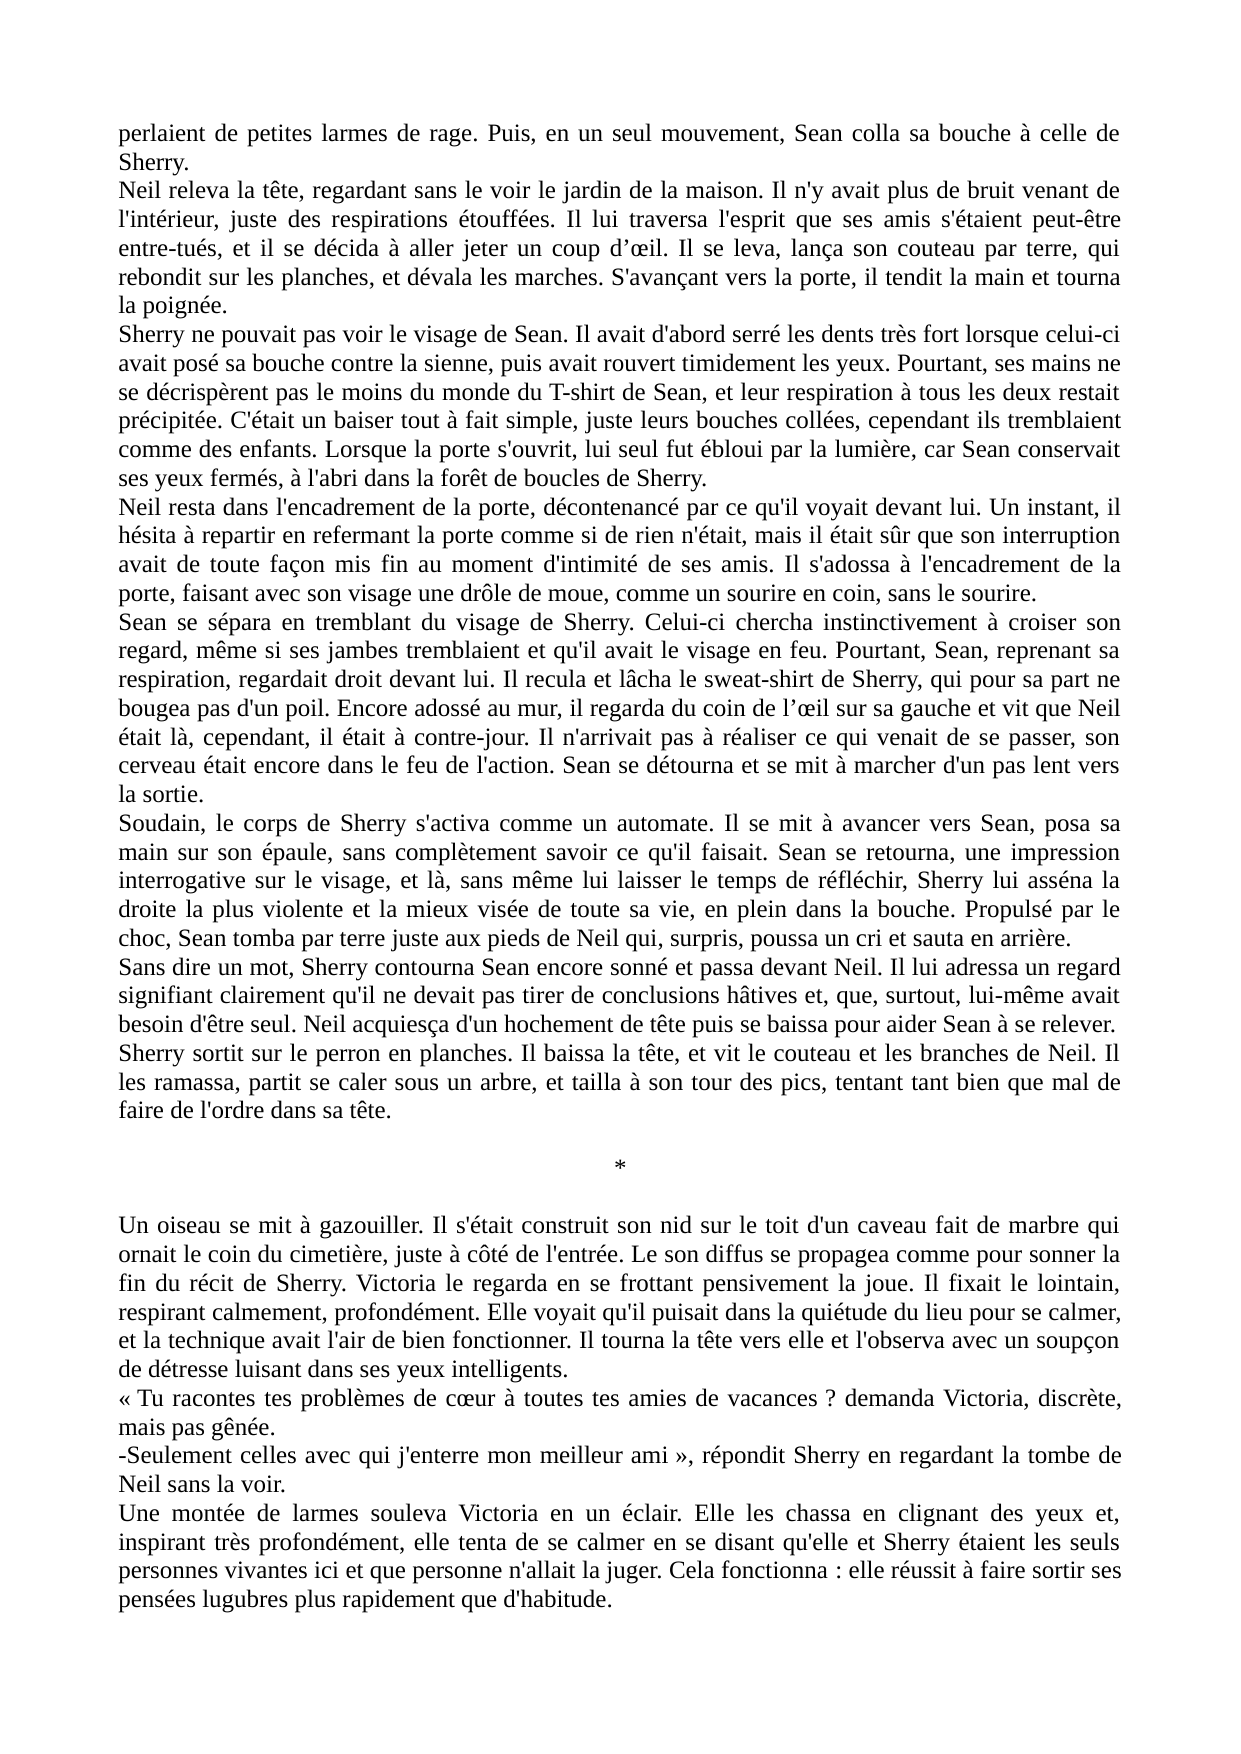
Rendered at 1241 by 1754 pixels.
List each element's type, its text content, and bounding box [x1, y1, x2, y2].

text * [118, 1153, 1122, 1182]
text « Tu racontes tes problèmes de cœur à toutes tes amies de vacances ? demanda Victoria, discrète, mais pas gênée. [118, 1383, 1122, 1441]
text Soudain, le corps de Sherry s'activa comme un automate. Il se mit à avancer vers Sean, posa sa main sur son épaule, sans complètement savoir ce qu'il faisait. Sean se retourna, une impression interrogative sur le visage, et là, sans même lui laisser le temps de réfléchir, Sherry lui asséna la droite la plus violente et la mieux visée de toute sa vie, en plein dans la bouche. Propulsé par le choc, Sean tomba par terre juste aux pieds de Neil qui, surpris, poussa un cri et sauta en arrière. [118, 808, 1122, 952]
text Sherry sortit sur le perron en planches. Il baissa la tête, et vit le couteau et les branches de Neil. Il les ramassa, partit se caler sous un arbre, et tailla à son tour des pics, tentant tant bien que mal de faire de l'ordre dans sa tête. [118, 1038, 1122, 1124]
text Une montée de larmes souleva Victoria en un éclair. Elle les chassa en clignant des yeux et, inspirant très profondément, elle tenta de se calmer en se disant qu'elle et Sherry étaient les seuls personnes vivantes ici et que personne n'allait la juger. Cela fonctionna : elle réussit à faire sortir ses pensées lugubres plus rapidement que d'habitude. [118, 1498, 1122, 1613]
text Sean se sépara en tremblant du visage de Sherry. Celui-ci chercha instinctivement à croiser son regard, même si ses jambes tremblaient et qu'il avait le visage en feu. Pourtant, Sean, reprenant sa respiration, regardait droit devant lui. Il recula et lâcha le sweat-shirt de Sherry, qui pour sa part ne bougea pas d'un poil. Encore adossé au mur, il regarda du coin de l’œil sur sa gauche et vit que Neil était là, cependant, il était à contre-jour. Il n'arrivait pas à réaliser ce qui venait de se passer, son cerveau était encore dans le feu de l'action. Sean se détourna et se mit à marcher d'un pas lent vers la sortie. [118, 607, 1122, 808]
text Sans dire un mot, Sherry contourna Sean encore sonné et passa devant Neil. Il lui adressa un regard signifiant clairement qu'il ne devait pas tirer de conclusions hâtives et, que, surtout, lui-même avait besoin d'être seul. Neil acquiesça d'un hochement de tête puis se baissa pour aider Sean à se relever. [118, 952, 1122, 1038]
text -Seulement celles avec qui j'enterre mon meilleur ami », répondit Sherry en regardant la tombe de Neil sans la voir. [118, 1441, 1122, 1498]
text perlaient de petites larmes de rage. Puis, en un seul mouvement, Sean colla sa bouche à celle de Sherry. [118, 118, 1122, 176]
text Neil releva la tête, regardant sans le voir le jardin de la maison. Il n'y avait plus de bruit venant de l'intérieur, juste des respirations étouffées. Il lui traversa l'esprit que ses amis s'étaient peut-être entre-tués, et il se décida à aller jeter un coup d’œil. Il se leva, lança son couteau par terre, qui rebondit sur les planches, et dévala les marches. S'avançant vers la porte, il tendit la main et tourna la poignée. [118, 176, 1122, 319]
text Un oiseau se mit à gazouiller. Il s'était construit son nid sur le toit d'un caveau fait de marbre qui ornait le coin du cimetière, juste à côté de l'entrée. Le son diffus se propagea comme pour sonner la fin du récit de Sherry. Victoria le regarda en se frottant pensivement la joue. Il fixait le lointain, respirant calmement, profondément. Elle voyait qu'il puisait dans la quiétude du lieu pour se calmer, et la technique avait l'air de bien fonctionner. Il tourna la tête vers elle et l'observa avec un soupçon de détresse luisant dans ses yeux intelligents. [118, 1211, 1122, 1383]
text Neil resta dans l'encadrement de la porte, décontenancé par ce qu'il voyait devant lui. Un instant, il hésita à repartir en refermant la porte comme si de rien n'était, mais il était sûr que son interruption avait de toute façon mis fin au moment d'intimité de ses amis. Il s'adossa à l'encadrement de la porte, faisant avec son visage une drôle de moue, comme un sourire en coin, sans le sourire. [118, 492, 1122, 607]
text Sherry ne pouvait pas voir le visage de Sean. Il avait d'abord serré les dents très fort lorsque celui-ci avait posé sa bouche contre la sienne, puis avait rouvert timidement les yeux. Pourtant, ses mains ne se décrispèrent pas le moins du monde du T-shirt de Sean, et leur respiration à tous les deux restait précipitée. C'était un baiser tout à fait simple, juste leurs bouches collées, cependant ils tremblaient comme des enfants. Lorsque la porte s'ouvrit, lui seul fut ébloui par la lumière, car Sean conservait ses yeux fermés, à l'abri dans la forêt de boucles de Sherry. [118, 319, 1122, 492]
